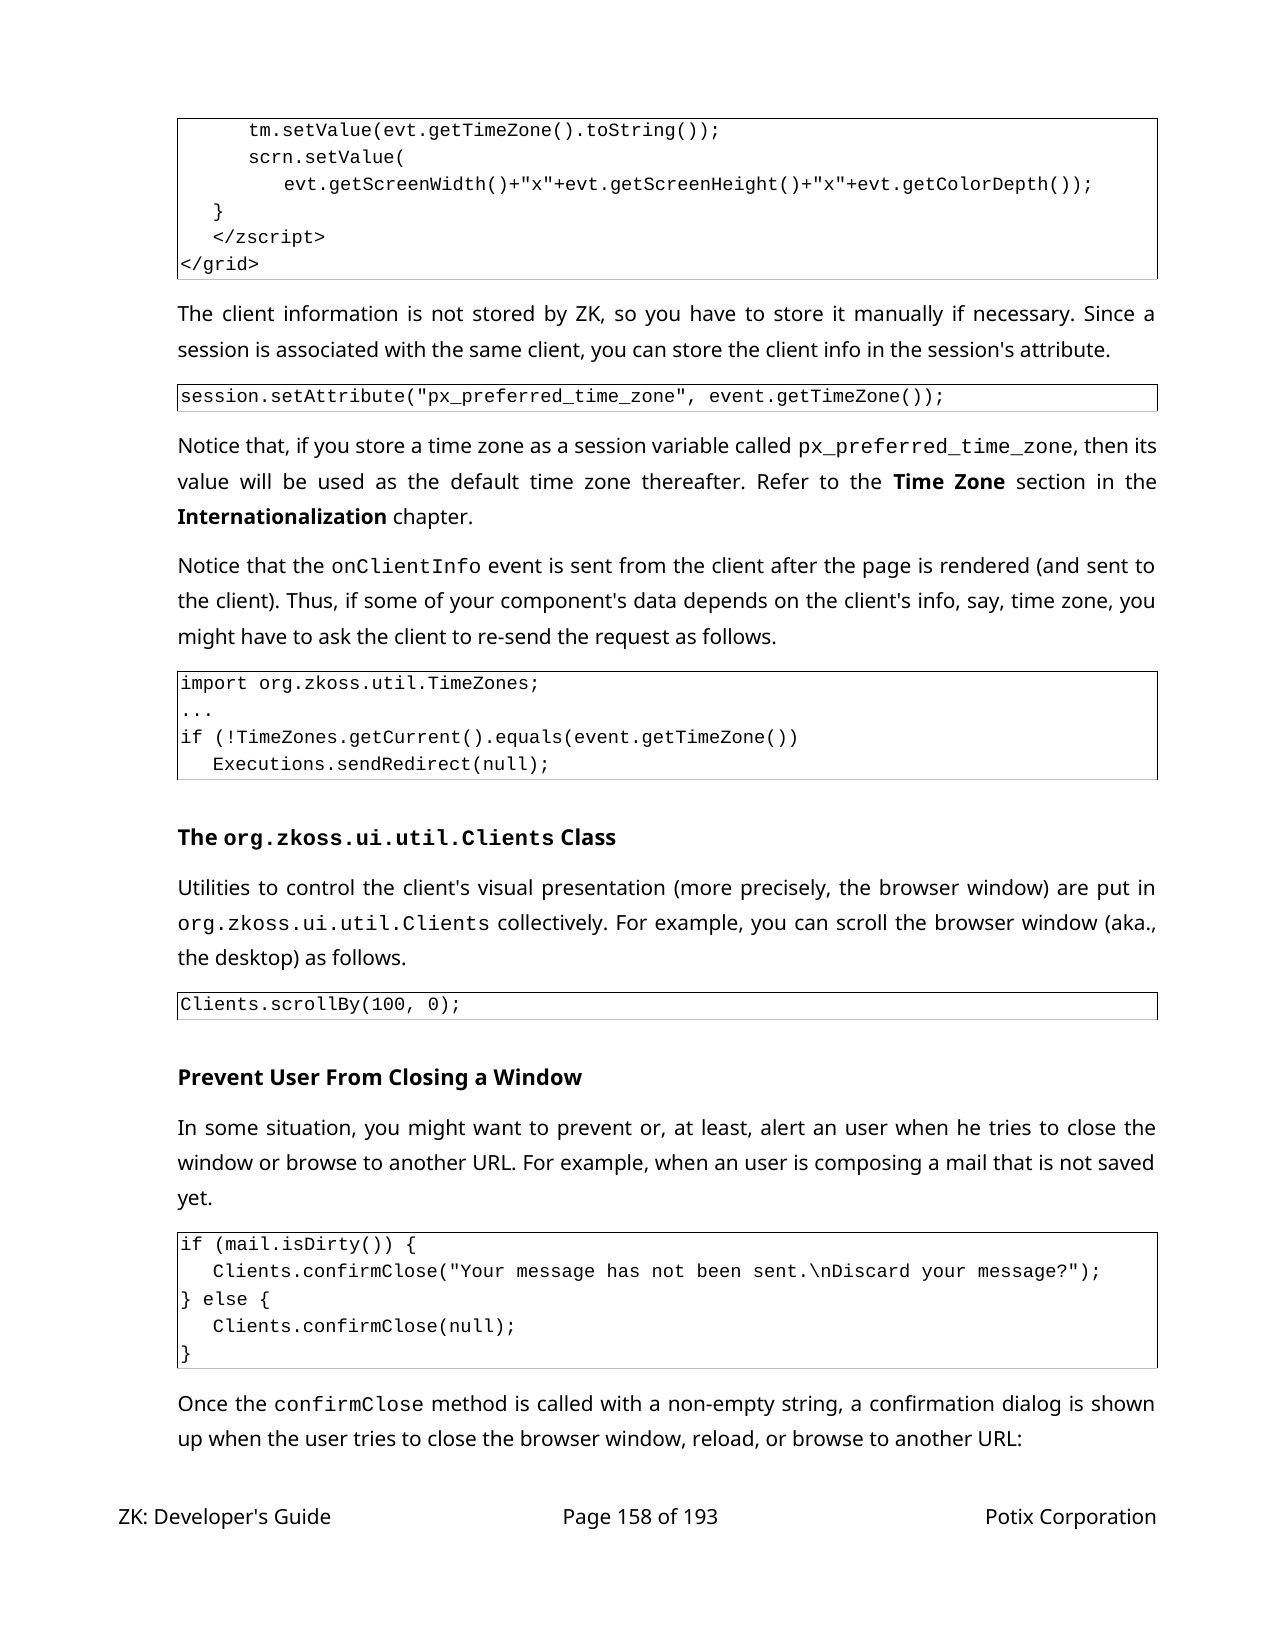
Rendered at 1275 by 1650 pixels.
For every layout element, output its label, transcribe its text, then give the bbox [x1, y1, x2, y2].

text Notice that the onClientInfo event is sent from the client after the page is rendered (and sent to the client). Thus, if some of your component's data depends on the client's info, say, time zone, you might have to ask the client to re-send the request as follows. [177, 551, 1157, 650]
text The client information is not stored by ZK, so you have to store it manually if necessary. Since a session is associated with the same client, you can store the client info in the session's attribute. [177, 299, 1157, 363]
text Executions.sendRedirect(null); [178, 752, 1157, 779]
text In some situation, you might want to prevent or, at least, alert an user when he tries to close the window or browse to another URL. For example, when an user is composing a mail that is not saved yet. [177, 1113, 1157, 1211]
text ... [178, 698, 1157, 722]
text tm.setValue(evt.getTimeZone().toString()); scrn.setValue( [178, 119, 1157, 169]
text Notice that, if you store a time zone as a session variable called px_preferred_time_zone, then its value will be used as the default time zone thereafter. Refer to the Time Zone section in the Internationalization chapter. [177, 431, 1157, 530]
text } [178, 1341, 1157, 1368]
text import org.zkoss.util.TimeZones; [178, 672, 1157, 695]
text } else { [178, 1286, 1157, 1311]
text Clients.confirmClose("Your message has not been sent.\nDiscard your message?"); [178, 1259, 1157, 1283]
text if (!TimeZones.getCurrent().equals(event.getTimeZone()) [178, 725, 1157, 749]
text Clients.confirmClose(null); [178, 1313, 1157, 1338]
subtitle The org.zkoss.ui.util.Clients Class [177, 822, 1157, 852]
text if (mail.isDirty()) { [178, 1233, 1157, 1256]
text evt.getScreenWidth()+"x"+evt.getScreenHeight()+"x"+evt.getColorDepth()); } </zscript> </grid> [178, 172, 1157, 279]
text Clients.scrollBy(100, 0); [178, 993, 1157, 1019]
text Once the confirmClose method is called with a non-empty string, a confirmation dialog is shown up when the user tries to close the browser window, reload, or browse to another URL: [177, 1389, 1157, 1452]
subtitle Prevent User From Closing a Window [177, 1062, 1157, 1092]
text Utilities to control the client's visual presentation (more precisely, the browser window) are put in org.zkoss.ui.util.Clients collectively. For example, you can scroll the browser window (aka., the desktop) as follows. [177, 873, 1157, 972]
text session.setAttribute("px_preferred_time_zone", event.getTimeZone()); [178, 385, 1157, 411]
